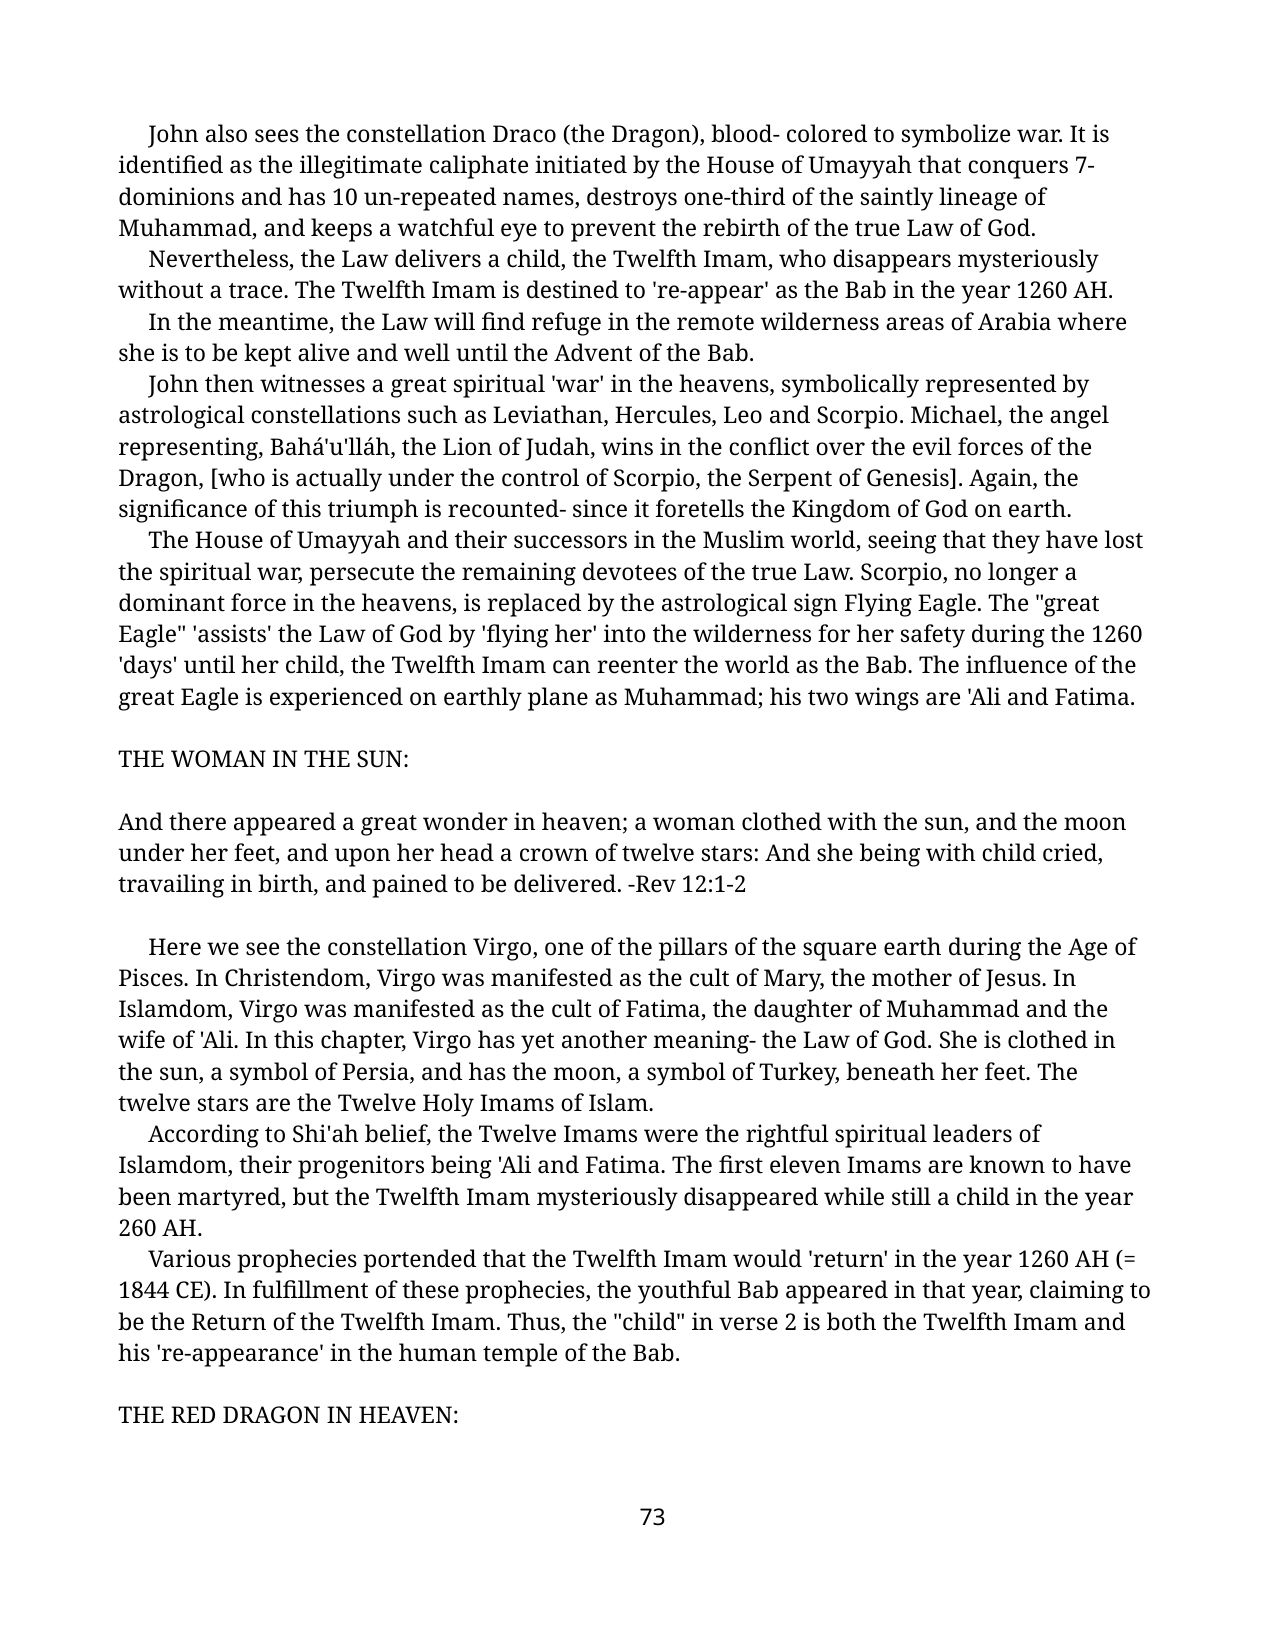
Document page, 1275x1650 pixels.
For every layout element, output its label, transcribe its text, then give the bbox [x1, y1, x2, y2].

text In the meantime, the Law will find refuge in the remote wilderness areas of Arabia where she is to be kept alive and well until the Advent of the Bab. [118, 306, 1157, 368]
text Here we see the constellation Virgo, one of the pillars of the square earth during the Age of Pisces. In Christendom, Virgo was manifested as the cult of Mary, the mother of Jesus. In Islamdom, Virgo was manifested as the cult of Fatima, the daughter of Muhammad and the wife of 'Ali. In this chapter, Virgo has yet another meaning- the Law of God. She is clothed in the sun, a symbol of Persia, and has the moon, a symbol of Turkey, beneath her feet. The twelve stars are the Twelve Holy Imams of Islam. [118, 931, 1157, 1118]
text Various prophecies portended that the Twelfth Imam would 'return' in the year 1260 AH (= 1844 CE). In fulfillment of these prophecies, the youthful Bab appeared in that year, claiming to be the Return of the Twelfth Imam. Thus, the "child" in verse 2 is both the Twelfth Imam and his 're-appearance' in the human temple of the Bab. [118, 1243, 1157, 1368]
text And there appeared a great wonder in heaven; a woman clothed with the sun, and the moon under her feet, and upon her head a crown of twelve stars: And she being with child cried, travailing in birth, and pained to be delivered. -Rev 12:1-2 [118, 806, 1157, 899]
text The House of Umayyah and their successors in the Muslim world, seeing that they have lost the spiritual war, persecute the remaining devotees of the true Law. Scorpio, no longer a dominant force in the heavens, is replaced by the astrological sign Flying Eagle. The "great Eagle" 'assists' the Law of God by 'flying her' into the wilderness for her safety during the 1260 'days' until her child, the Twelfth Imam can reenter the world as the Bab. The influence of the great Eagle is experienced on earthly plane as Muhammad; his two wings are 'Ali and Fatima. [118, 524, 1157, 712]
text THE RED DRAGON IN HEAVEN: [118, 1399, 1157, 1431]
text Nevertheless, the Law delivers a child, the Twelfth Imam, who disappears mysteriously without a trace. The Twelfth Imam is destined to 're-appear' as the Bab in the year 1260 AH. [118, 243, 1157, 306]
text According to Shi'ah belief, the Twelve Imams were the rightful spiritual leaders of Islamdom, their progenitors being 'Ali and Fatima. The first eleven Imams are known to have been martyred, but the Twelfth Imam mysteriously disappeared while still a child in the year 260 AH. [118, 1118, 1157, 1243]
text John then witnesses a great spiritual 'war' in the heavens, symbolically represented by astrological constellations such as Leviathan, Hercules, Leo and Scorpio. Michael, the angel representing, Bahá'u'lláh, the Lion of Judah, wins in the conflict over the evil forces of the Dragon, [who is actually under the control of Scorpio, the Serpent of Genesis]. Again, the significance of this triumph is recounted- since it foretells the Kingdom of God on earth. [118, 368, 1157, 524]
text John also sees the constellation Draco (the Dragon), blood- colored to symbolize war. It is identified as the illegitimate caliphate initiated by the House of Umayyah that conquers 7- dominions and has 10 un-repeated names, destroys one-third of the saintly lineage of Muhammad, and keeps a watchful eye to prevent the rebirth of the true Law of God. [118, 118, 1157, 243]
text THE WOMAN IN THE SUN: [118, 743, 1157, 774]
